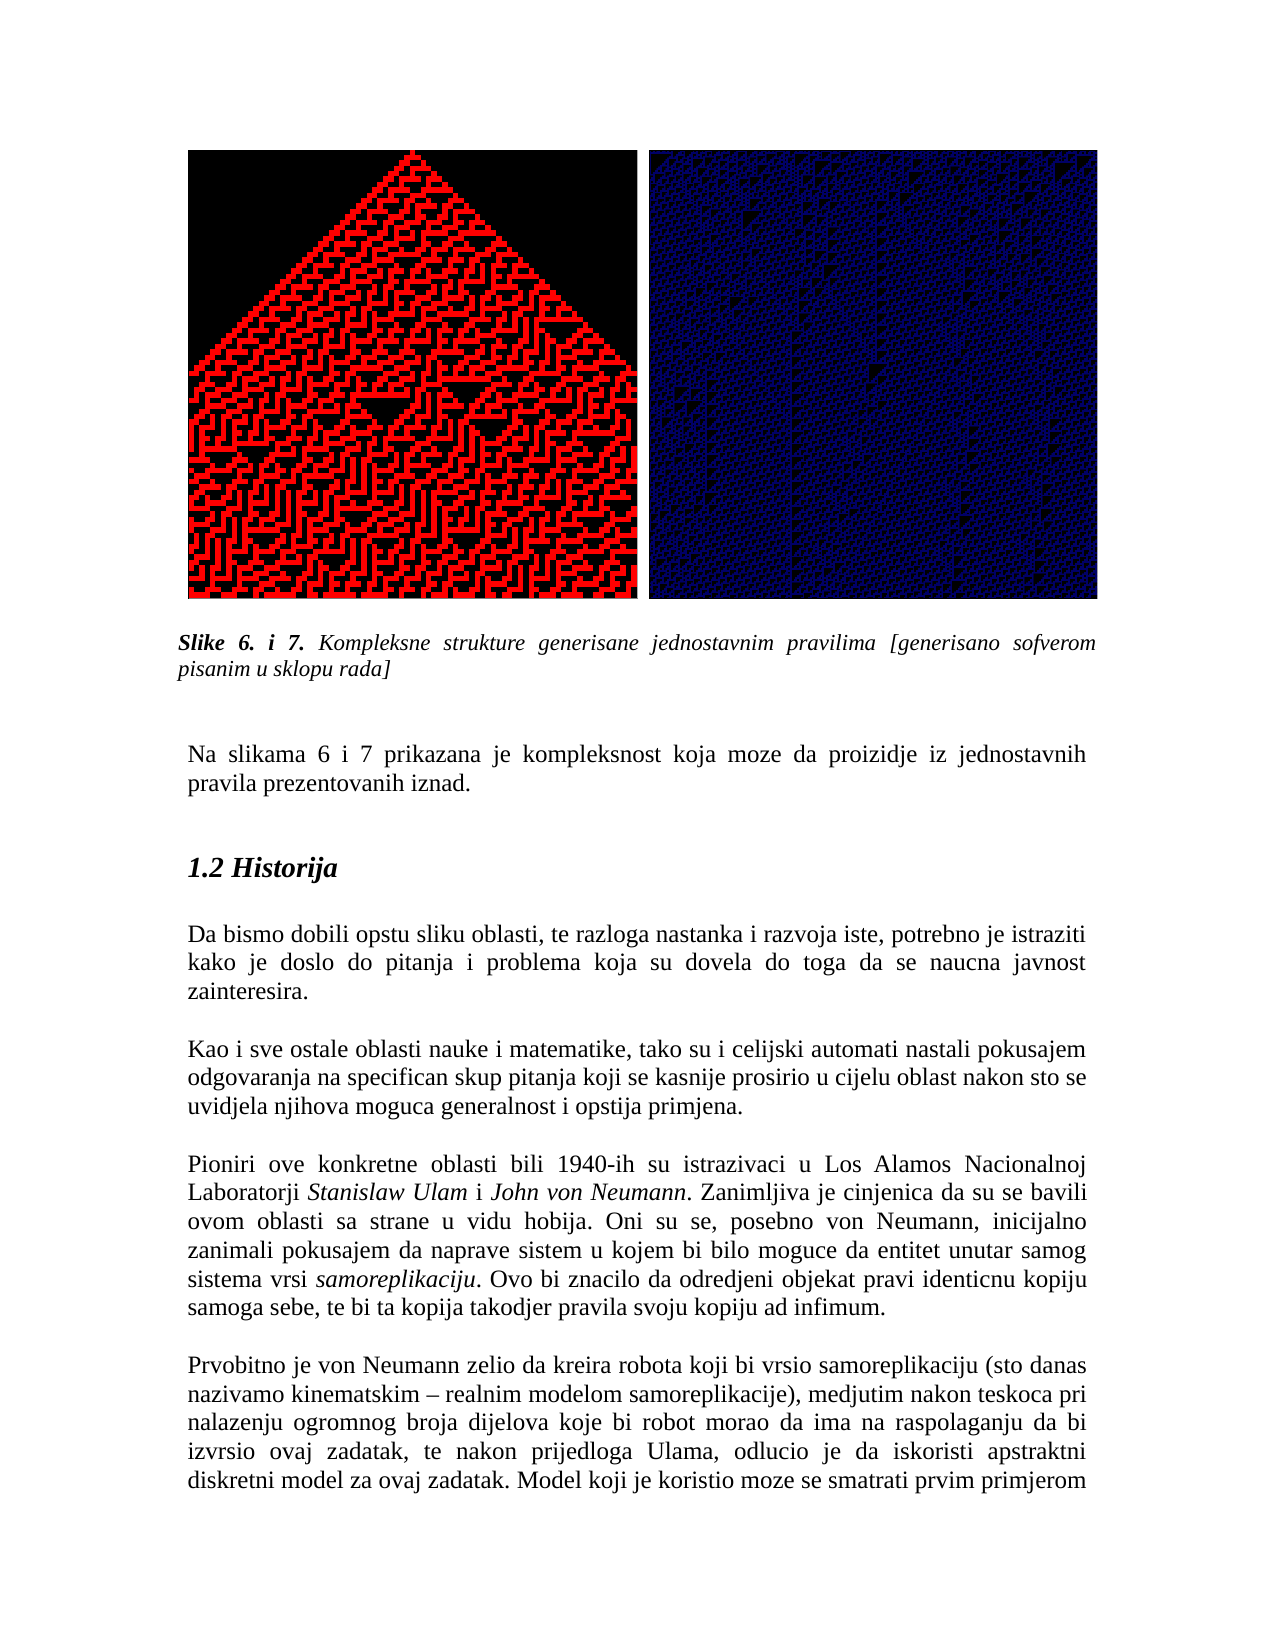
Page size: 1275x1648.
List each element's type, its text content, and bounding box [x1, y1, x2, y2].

text Da bismo dobili opstu sliku oblasti, te razloga nastanka i razvoja iste, potrebno je istraziti kako je doslo do pitanja i problema koja su dovela do toga da se naucna javnost zainteresira. [187, 919, 1088, 1005]
picture [187, 150, 638, 599]
text Pioniri ove konkretne oblasti bili 1940-ih su istrazivaci u Los Alamos Nacionalnoj Laboratorji Stanislaw Ulam i John von Neumann. Zanimljiva je cinjenica da su se bavili ovom oblasti sa strane u vidu hobija. Oni su se, posebno von Neumann, inicijalno zanimali pokusajem da naprave sistem u kojem bi bilo moguce da entitet unutar samog sistema vrsi samoreplikaciju. Ovo bi znacilo da odredjeni objekat pravi identicnu kopiju samoga sebe, te bi ta kopija takodjer pravila svoju kopiju ad infimum. [187, 1149, 1088, 1321]
text Kao i sve ostale oblasti nauke i matematike, tako su i celijski automati nastali pokusajem odgovaranja na specifican skup pitanja koji se kasnije prosirio u cijelu oblast nakon sto se uvidjela njihova moguca generalnost i opstija primjena. [187, 1034, 1088, 1120]
text Slike 6. i 7. Kompleksne strukture generisane jednostavnim pravilima [generisano sofverom pisanim u sklopu rada] [178, 629, 1097, 681]
text Prvobitno je von Neumann zelio da kreira robota koji bi vrsio samoreplikaciju (sto danas nazivamo kinematskim – realnim modelom samoreplikacije), medjutim nakon teskoca pri nalazenju ogromnog broja dijelova koje bi robot morao da ima na raspolaganju da bi izvrsio ovaj zadatak, te nakon prijedloga Ulama, odlucio je da iskoristi apstraktni diskretni model za ovaj zadatak. Model koji je koristio moze se smatrati prvim primjerom [187, 1350, 1088, 1494]
picture [647, 150, 1098, 600]
subtitle 1.2 Historija [187, 850, 1088, 884]
text Na slikama 6 i 7 prikazana je kompleksnost koja moze da proizidje iz jednostavnih pravila prezentovanih iznad. [187, 739, 1088, 796]
